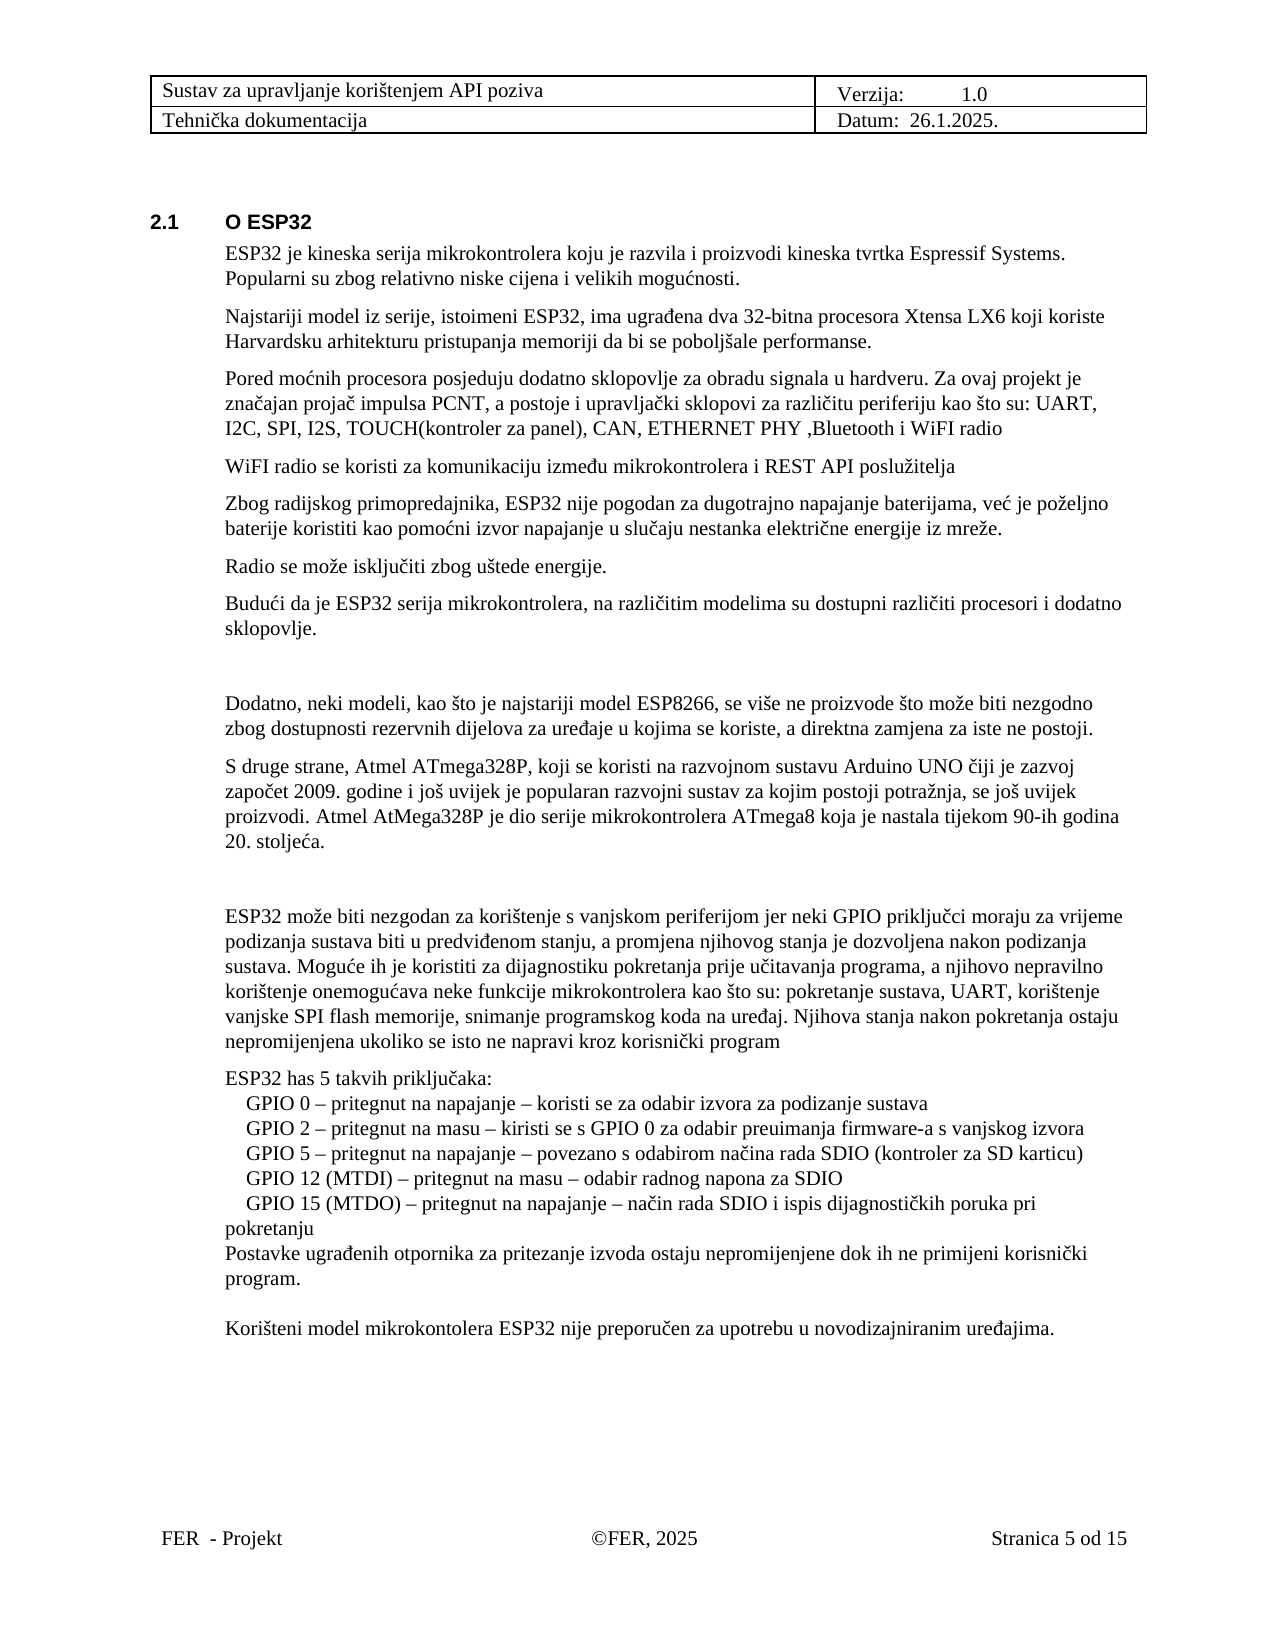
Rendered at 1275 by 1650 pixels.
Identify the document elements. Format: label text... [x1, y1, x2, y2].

text GPIO 15 (MTDO) – pritegnut na napajanje – način rada SDIO i ispis dijagnostičkih poruka pri pokretanju [225, 1190, 1125, 1240]
text GPIO 0 – pritegnut na napajanje – koristi se za odabir izvora za podizanje sustava [225, 1090, 1125, 1115]
text WiFI radio se koristi za komunikaciju između mikrokontrolera i REST API poslužitelja [225, 453, 1125, 478]
text Budući da je ESP32 serija mikrokontrolera, na različitim modelima su dostupni različiti procesori i dodatno sklopovlje. [225, 590, 1125, 640]
text GPIO 2 – pritegnut na masu – kiristi se s GPIO 0 za odabir preuimanja firmware-a s vanjskog izvora [225, 1115, 1125, 1140]
text Najstariji model iz serije, istoimeni ESP32, ima ugrađena dva 32-bitna procesora Xtensa LX6 koji koriste Harvardsku arhitekturu pristupanja memoriji da bi se poboljšale performanse. [225, 303, 1125, 353]
text ESP32 has 5 takvih priključaka: [225, 1065, 1125, 1090]
text Pored moćnih procesora posjeduju dodatno sklopovlje za obradu signala u hardveru. Za ovaj projekt je značajan projač impulsa PCNT, a postoje i upravljački sklopovi za različitu periferiju kao što su: UART, I2C, SPI, I2S, TOUCH(kontroler za panel), CAN, ETHERNET PHY ,Bluetooth i WiFI radio [225, 365, 1125, 440]
text ESP32 je kineska serija mikrokontrolera koju je razvila i proizvodi kineska tvrtka Espressif Systems. Popularni su zbog relativno niske cijena i velikih mogućnosti. [225, 240, 1125, 290]
text S druge strane, Atmel ATmega328P, koji se koristi na razvojnom sustavu Arduino UNO čiji je zazvoj započet 2009. godine i još uvijek je popularan razvojni sustav za kojim postoji potražnja, se još uvijek proizvodi. Atmel AtMega328P je dio serije mikrokontrolera ATmega8 koja je nastala tijekom 90-ih godina 20. stoljeća. [225, 753, 1125, 853]
text Radio se može isključiti zbog uštede energije. [225, 553, 1125, 578]
text Korišteni model mikrokontolera ESP32 nije preporučen za upotrebu u novodizajniranim uređajima. [225, 1315, 1125, 1340]
text GPIO 5 – pritegnut na napajanje – povezano s odabirom načina rada SDIO (kontroler za SD karticu) [225, 1140, 1125, 1165]
text Zbog radijskog primopredajnika, ESP32 nije pogodan za dugotrajno napajanje baterijama, već je poželjno baterije koristiti kao pomoćni izvor napajanje u slučaju nestanka električne energije iz mreže. [225, 490, 1125, 540]
subtitle O ESP32 [150, 209, 1125, 234]
text GPIO 12 (MTDI) – pritegnut na masu – odabir radnog napona za SDIO [225, 1165, 1125, 1190]
text Postavke ugrađenih otpornika za pritezanje izvoda ostaju nepromijenjene dok ih ne primijeni korisnički program. [225, 1240, 1125, 1290]
text Dodatno, neki modeli, kao što je najstariji model ESP8266, se više ne proizvode što može biti nezgodno zbog dostupnosti rezervnih dijelova za uređaje u kojima se koriste, a direktna zamjena za iste ne postoji. [225, 690, 1125, 740]
text ESP32 može biti nezgodan za korištenje s vanjskom periferijom jer neki GPIO priključci moraju za vrijeme podizanja sustava biti u predviđenom stanju, a promjena njihovog stanja je dozvoljena nakon podizanja sustava. Moguće ih je koristiti za dijagnostiku pokretanja prije učitavanja programa, a njihovo nepravilno korištenje onemogućava neke funkcije mikrokontrolera kao što su: pokretanje sustava, UART, korištenje vanjske SPI flash memorije, snimanje programskog koda na uređaj. Njihova stanja nakon pokretanja ostaju nepromijenjena ukoliko se isto ne napravi kroz korisnički program [225, 903, 1125, 1053]
